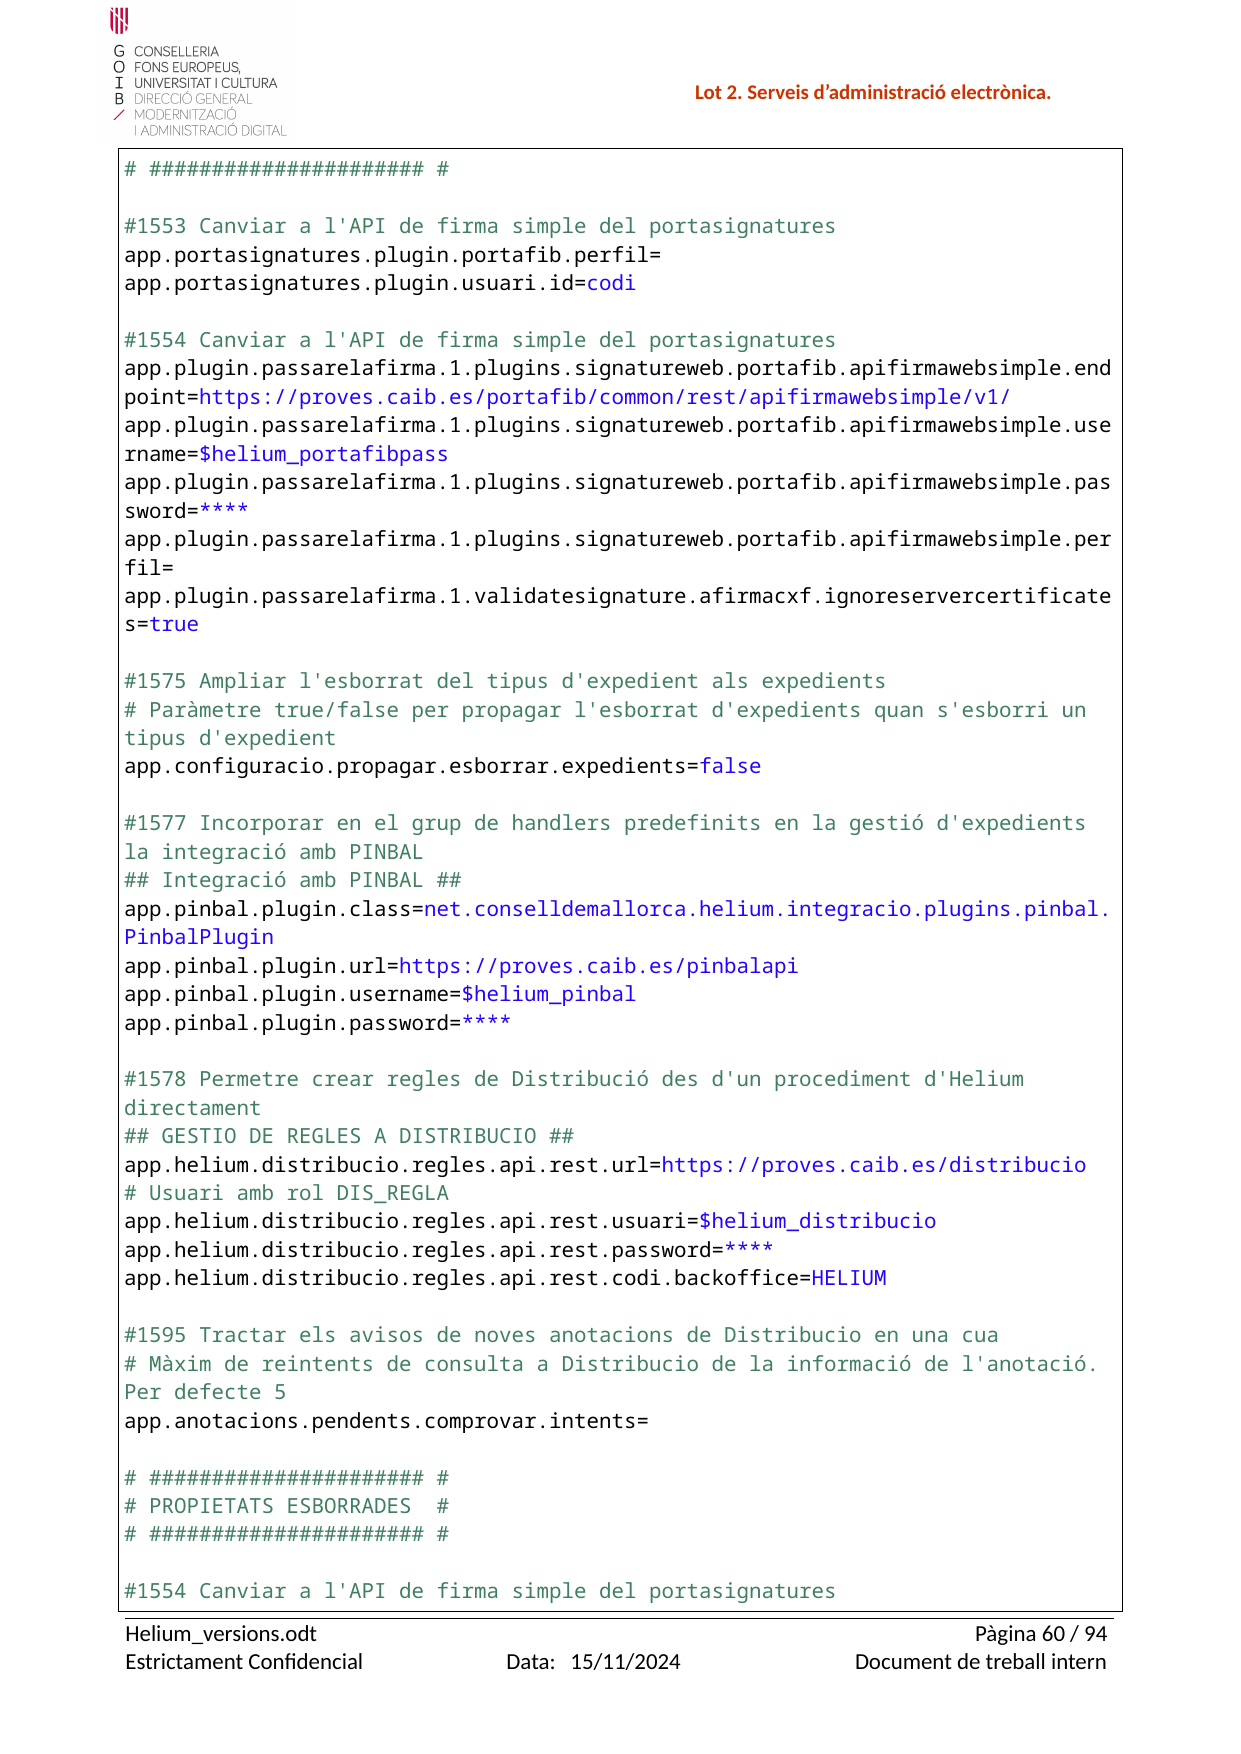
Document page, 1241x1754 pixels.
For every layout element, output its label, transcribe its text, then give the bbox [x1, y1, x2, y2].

picture [100, 0, 297, 144]
table_header # ###################### # #1553 Canviar a l'API de firma simple del portasignatures app.portasignatures.plugin.portafib.perfil= app.portasignatures.plugin.usuari.id=codi #1554 Canviar a l'API de firma simple del portasignatures app.plugin.passarelafirma.1.plugins.signatureweb.portafib.apifirmawebsimple.endpoint=https://proves.caib.es/portafib/common/rest/apifirmawebsimple/v1/ app.plugin.passarelafirma.1.plugins.signatureweb.portafib.apifirmawebsimple.username=$helium_portafibpass app.plugin.passarelafirma.1.plugins.signatureweb.portafib.apifirmawebsimple.password=**** app.plugin.passarelafirma.1.plugins.signatureweb.portafib.apifirmawebsimple.perfil= app.plugin.passarelafirma.1.validatesignature.afirmacxf.ignoreservercertificates=true #1575 Ampliar l'esborrat del tipus d'expedient als expedients # Paràmetre true/false per propagar l'esborrat d'expedients quan s'esborri un tipus d'expedient app.configuracio.propagar.esborrar.expedients=false #1577 Incorporar en el grup de handlers predefinits en la gestió d'expedients la integració amb PINBAL ## Integració amb PINBAL ## app.pinbal.plugin.class=net.conselldemallorca.helium.integracio.plugins.pinbal.PinbalPlugin app.pinbal.plugin.url=https://proves.caib.es/pinbalapi app.pinbal.plugin.username=$helium_pinbal app.pinbal.plugin.password=**** #1578 Permetre crear regles de Distribució des d'un procediment d'Helium directament ## GESTIO DE REGLES A DISTRIBUCIO ## app.helium.distribucio.regles.api.rest.url=https://proves.caib.es/distribucio # Usuari amb rol DIS_REGLA app.helium.distribucio.regles.api.rest.usuari=$helium_distribucio app.helium.distribucio.regles.api.rest.password=**** app.helium.distribucio.regles.api.rest.codi.backoffice=HELIUM #1595 Tractar els avisos de noves anotacions de Distribucio en una cua # Màxim de reintents de consulta a Distribucio de la informació de l'anotació. Per defecte 5 app.anotacions.pendents.comprovar.intents= # ###################### # # PROPIETATS ESBORRADES # # ###################### # #1554 Canviar a l'API de firma simple del portasignatures [119, 149, 1122, 1611]
